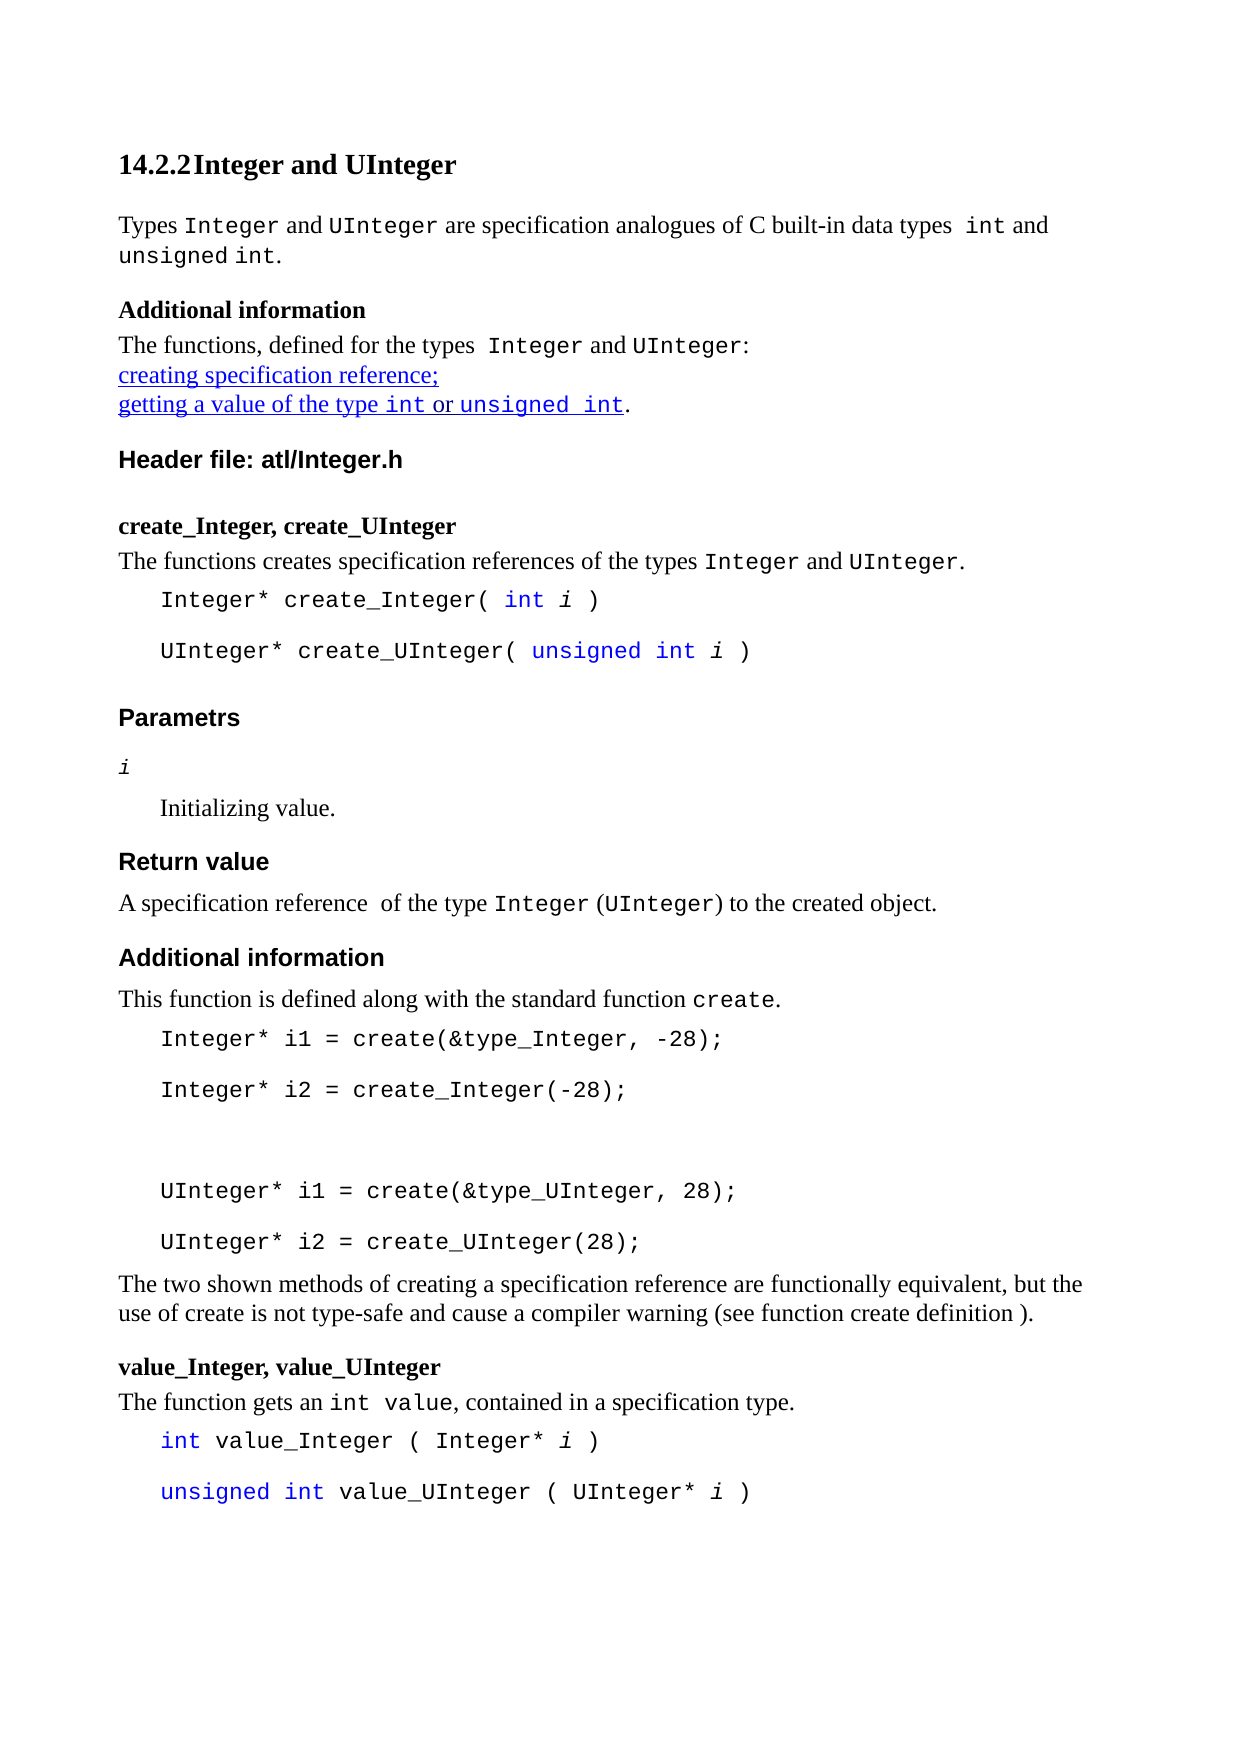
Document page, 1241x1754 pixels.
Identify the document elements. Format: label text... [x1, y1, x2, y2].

text unsigned int value_UInteger ( UInteger* i ) [160, 1480, 1122, 1506]
subtitle Return value [118, 847, 1122, 875]
text The functions, defined for the types Integer and UInteger: [118, 330, 1122, 361]
text Types Integer and UInteger are specification analogues of C built-in data types int and unsigned int. [118, 210, 1122, 270]
text creating specification reference; [118, 361, 1122, 389]
text Integer* create_Integer( int i ) [160, 588, 1122, 614]
text UInteger* i1 = create(&type_UInteger, 28); [160, 1180, 1122, 1206]
text UInteger* create_UInteger( unsigned int i ) [160, 639, 1122, 665]
text Initializing value. [159, 793, 1122, 822]
text Integer* i1 = create(&type_Integer, -28); [160, 1027, 1122, 1053]
subtitle Additional information [118, 943, 1122, 972]
subtitle Parametrs [118, 703, 1122, 732]
text int value_Integer ( Integer* i ) [160, 1429, 1122, 1455]
text The functions creates specification references of the types Integer and UInteger. [118, 546, 1122, 576]
text This function is defined along with the standard function create. [118, 984, 1122, 1014]
text Integer* i2 = create_Integer(-28); [160, 1078, 1122, 1104]
subtitle create_Integer, create_UInteger [118, 511, 1122, 539]
subtitle Header file: atl/Integer.h [118, 444, 1122, 473]
text i [118, 757, 1122, 780]
subtitle value_Integer, value_UInteger [118, 1352, 1122, 1380]
subtitle Additional information [118, 295, 1122, 324]
text The two shown methods of creating a specification reference are functionally equivalent, but the use of create is not type-safe and cause a compiler warning (see function create definition ). [118, 1269, 1122, 1327]
text A specification reference of the type Integer (UInteger) to the created object. [118, 888, 1122, 918]
subtitle Integer and UInteger [118, 147, 1122, 181]
text UInteger* i2 = create_UInteger(28); [160, 1231, 1122, 1257]
text getting a value of the type int or unsigned int. [118, 389, 1122, 419]
text The function gets an int value, contained in a specification type. [118, 1387, 1122, 1417]
